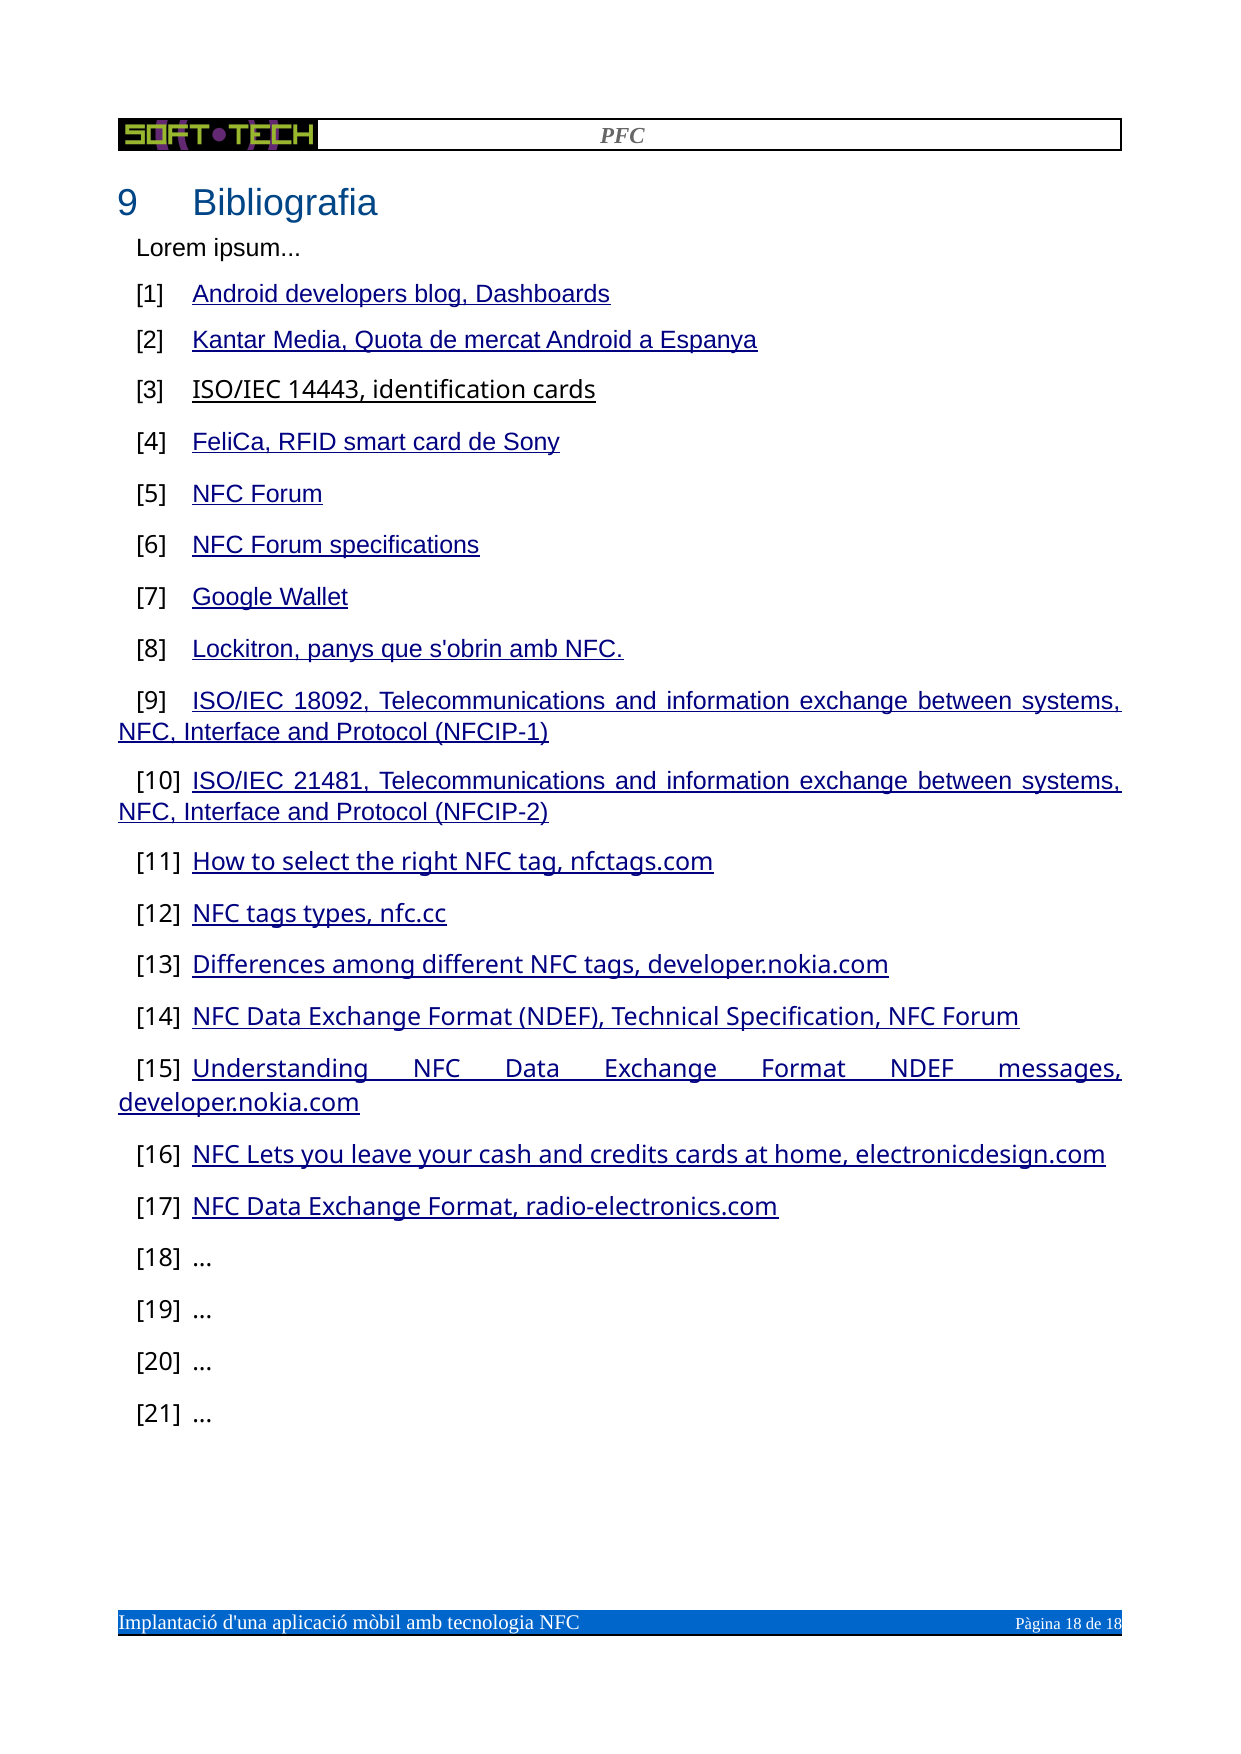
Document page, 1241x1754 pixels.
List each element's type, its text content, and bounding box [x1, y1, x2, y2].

text [21] ... [118, 1395, 1122, 1429]
text [4] FeliCa, RFID smart card de Sony [118, 424, 1122, 458]
text [15] Understanding NFC Data Exchange Format NDEF messages, developer.nokia.com [118, 1051, 1122, 1119]
text [18] ... [118, 1240, 1122, 1274]
subtitle Bibliografia [106, 181, 1122, 224]
text [2] Kantar Media, Quota de mercat Android a Espanya [118, 325, 1122, 354]
text [9] ISO/IEC 18092, Telecommunications and information exchange between systems, NFC, Interface and Protocol (NFCIP-1) [118, 682, 1122, 745]
text [13] Differences among different NFC tags, developer.nokia.com [118, 947, 1122, 981]
text [7] Google Wallet [118, 579, 1122, 613]
text [5] NFC Forum [118, 475, 1122, 509]
text [12] NFC tags types, nfc.cc [118, 895, 1122, 929]
text [1] Android developers blog, Dashboards [118, 279, 1122, 308]
text [19] ... [118, 1292, 1122, 1326]
text Lorem ipsum... [118, 232, 1122, 261]
picture [120, 120, 318, 150]
text [11] How to select the right NFC tag, nfctags.com [118, 843, 1122, 878]
text [14] NFC Data Exchange Format (NDEF), Technical Specification, NFC Forum [118, 999, 1122, 1033]
text [20] ... [118, 1343, 1122, 1378]
text [6] NFC Forum specifications [118, 527, 1122, 561]
text [8] Lockitron, panys que s'obrin amb NFC. [118, 631, 1122, 665]
text [16] NFC Lets you leave your cash and credits cards at home, electronicdesign.com [118, 1136, 1122, 1171]
text [10] ISO/IEC 21481, Telecommunications and information exchange between systems, NFC, Interface and Protocol (NFCIP-2) [118, 763, 1122, 826]
text [3] ISO/IEC 14443, identification cards [118, 372, 1122, 406]
text [17] NFC Data Exchange Format, radio-electronics.com [118, 1188, 1122, 1222]
